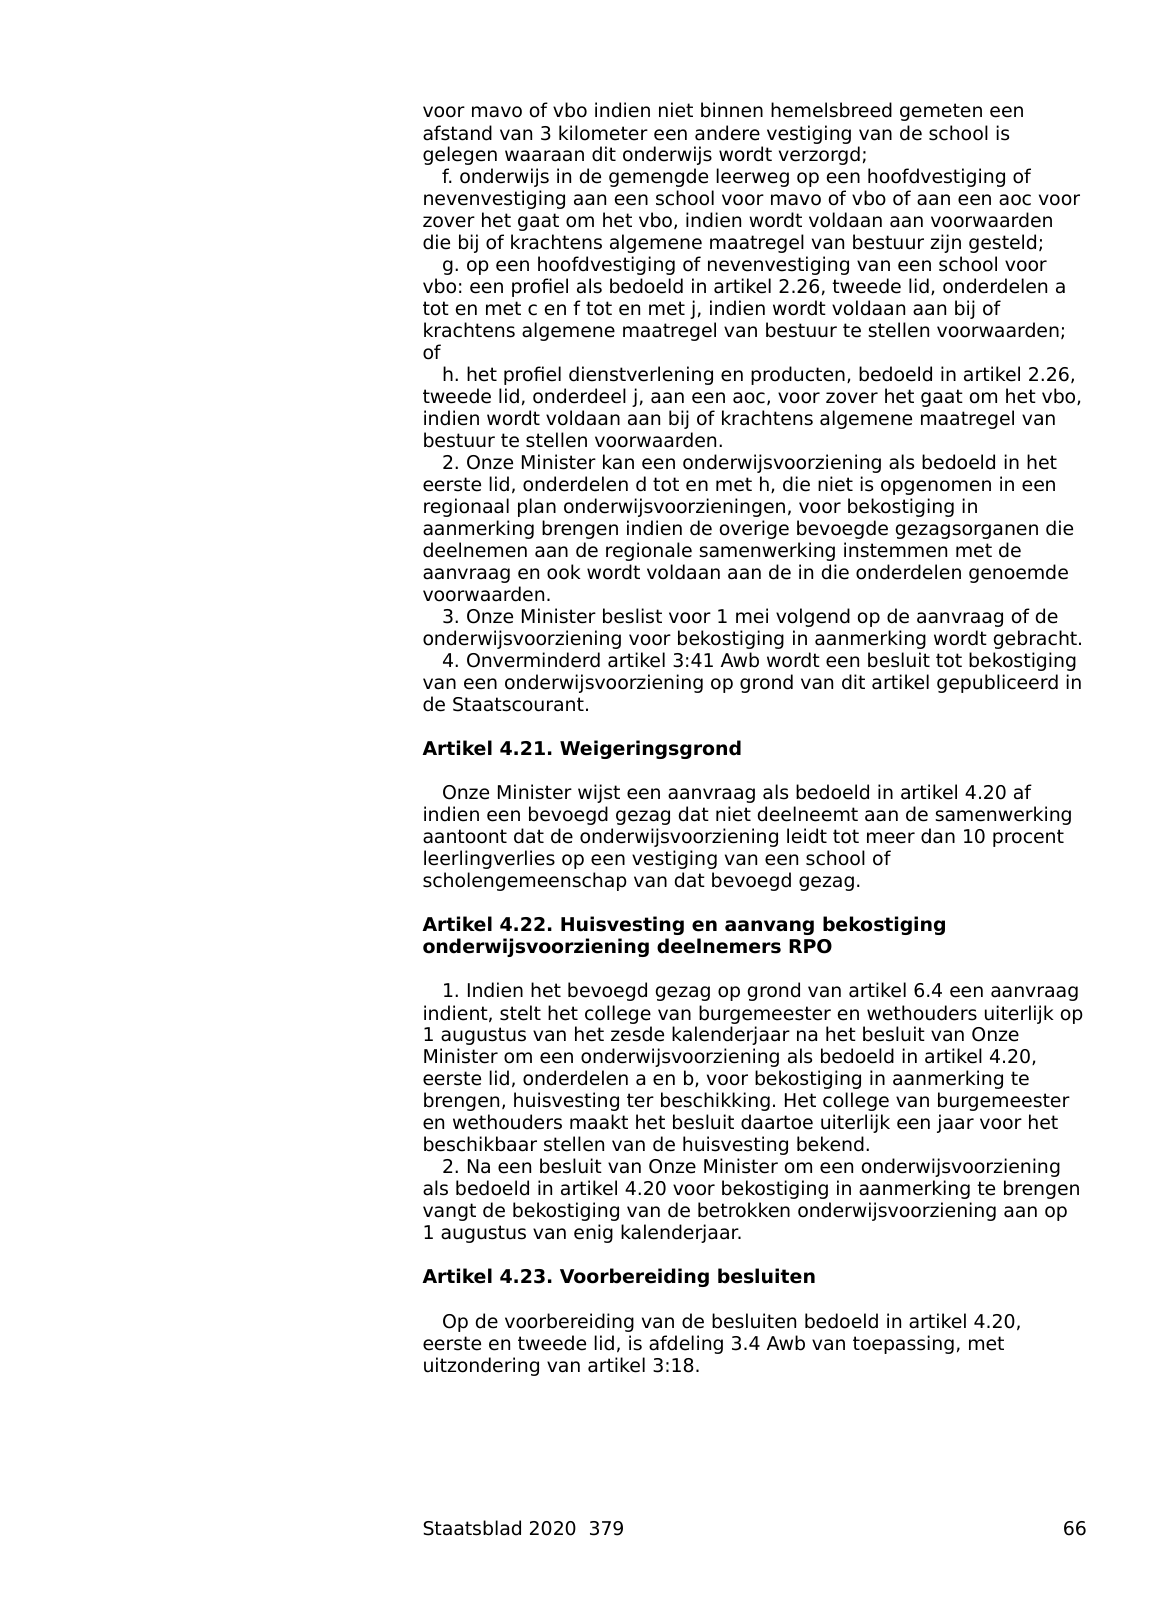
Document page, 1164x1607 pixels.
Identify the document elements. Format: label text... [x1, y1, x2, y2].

text voor mavo of vbo indien niet binnen hemelsbreed gemeten een afstand van 3 kilometer een andere vestiging van de school is gelegen waaraan dit onderwijs wordt verzorgd; [422, 100, 1087, 166]
text f. onderwijs in de gemengde leerweg op een hoofdvestiging of nevenvestiging aan een school voor mavo of vbo of aan een aoc voor zover het gaat om het vbo, indien wordt voldaan aan voorwaarden die bij of krachtens algemene maatregel van bestuur zijn gesteld; [422, 166, 1087, 254]
text h. het profiel dienstverlening en producten, bedoeld in artikel 2.26, tweede lid, onderdeel j, aan een aoc, voor zover het gaat om het vbo, indien wordt voldaan aan bij of krachtens algemene maatregel van bestuur te stellen voorwaarden. [422, 364, 1087, 452]
text Onze Minister wijst een aanvraag als bedoeld in artikel 4.20 af indien een bevoegd gezag dat niet deelneemt aan de samenwerking aantoont dat de onderwijsvoorziening leidt tot meer dan 10 procent leerlingverlies op een vestiging van een school of scholengemeenschap van dat bevoegd gezag. [422, 782, 1087, 892]
text 2. Onze Minister kan een onderwijsvoorziening als bedoeld in het eerste lid, onderdelen d tot en met h, die niet is opgenomen in een regionaal plan onderwijsvoorzieningen, voor bekostiging in aanmerking brengen indien de overige bevoegde gezagsorganen die deelnemen aan de regionale samenwerking instemmen met de aanvraag en ook wordt voldaan aan de in die onderdelen genoemde voorwaarden. [422, 452, 1087, 606]
text 2. Na een besluit van Onze Minister om een onderwijsvoorziening als bedoeld in artikel 4.20 voor bekostiging in aanmerking te brengen vangt de bekostiging van de betrokken onderwijsvoorziening aan op 1 augustus van enig kalenderjaar. [422, 1156, 1087, 1244]
subtitle Artikel 4.23. Voorbereiding besluiten [422, 1266, 1087, 1288]
subtitle Artikel 4.21. Weigeringsgrond [422, 738, 1087, 760]
text Op de voorbereiding van de besluiten bedoeld in artikel 4.20, eerste en tweede lid, is afdeling 3.4 Awb van toepassing, met uitzondering van artikel 3:18. [422, 1311, 1087, 1376]
text 3. Onze Minister beslist voor 1 mei volgend op de aanvraag of de onderwijsvoorziening voor bekostiging in aanmerking wordt gebracht. [422, 606, 1087, 650]
text 4. Onverminderd artikel 3:41 Awb wordt een besluit tot bekostiging van een onderwijsvoorziening op grond van dit artikel gepubliceerd in de Staatscourant. [422, 650, 1087, 716]
text 1. Indien het bevoegd gezag op grond van artikel 6.4 een aanvraag indient, stelt het college van burgemeester en wethouders uiterlijk op 1 augustus van het zesde kalenderjaar na het besluit van Onze Minister om een onderwijsvoorziening als bedoeld in artikel 4.20, eerste lid, onderdelen a en b, voor bekostiging in aanmerking te brengen, huisvesting ter beschikking. Het college van burgemeester en wethouders maakt het besluit daartoe uiterlijk een jaar voor het beschikbaar stellen van de huisvesting bekend. [422, 980, 1087, 1156]
text g. op een hoofdvestiging of nevenvestiging van een school voor vbo: een profiel als bedoeld in artikel 2.26, tweede lid, onderdelen a tot en met c en f tot en met j, indien wordt voldaan aan bij of krachtens algemene maatregel van bestuur te stellen voorwaarden; of [422, 254, 1087, 364]
subtitle Artikel 4.22. Huisvesting en aanvang bekostiging onderwijsvoorziening deelnemers RPO [422, 914, 1087, 958]
